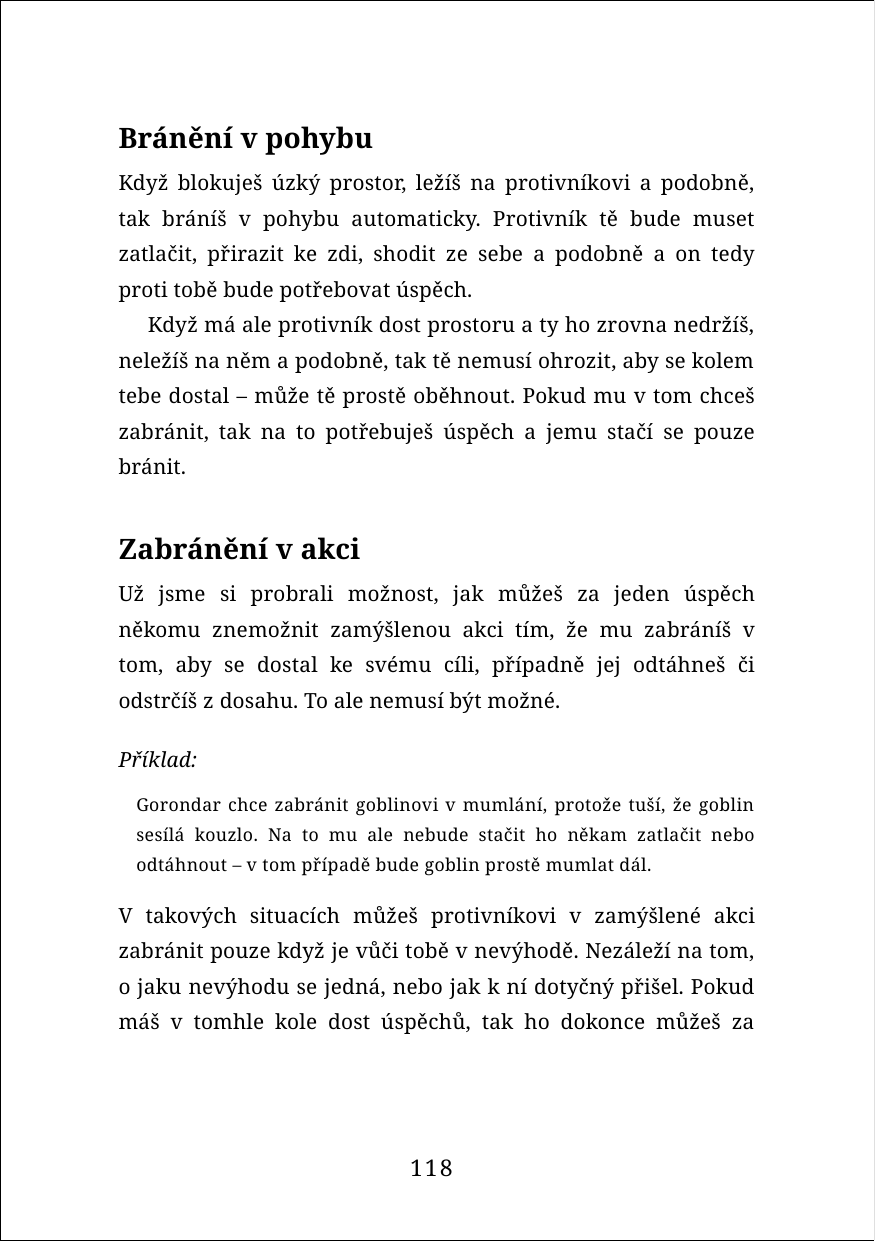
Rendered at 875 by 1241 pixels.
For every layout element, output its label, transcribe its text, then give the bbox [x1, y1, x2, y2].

subtitle Zabránění v akci [118, 529, 756, 568]
text Když blokuješ úzký prostor, ležíš na protivníkovi a podobně, tak bráníš v pohybu automaticky. Protivník tě bude muset zatlačit, přirazit ke zdi, shodit ze sebe a podobně a on tedy proti tobě bude potřebovat úspěch. Když má ale protivník dost prostoru a ty ho zrovna nedržíš, neležíš na něm a podobně, tak tě nemusí ohrozit, aby se kolem tebe dostal – může tě prostě oběhnout. Pokud mu v tom chceš zabránit, tak na to potřebuješ úspěch a jemu stačí se pouze bránit. [118, 168, 756, 481]
subtitle Bránění v pohybu [118, 118, 756, 157]
text V takových situacích můžeš protivníkovi v zamýšlené akci zabránit pouze když je vůči tobě v nevýhodě. Nezáleží na tom, o jaku nevýhodu se jedná, nebo jak k ní dotyčný přišel. Pokud máš v tomhle kole dost úspěchů, tak ho dokonce můžeš za [118, 901, 756, 1036]
text Příklad: [118, 745, 756, 774]
text Gorondar chce zabránit goblinovi v mumlání, protože tuší, že goblin sesílá kouzlo. Na to mu ale nebude stačit ho někam zatlačit nebo odtáhnout – v tom případě bude goblin prostě mumlat dál. [136, 792, 756, 877]
text Už jsme si probrali možnost, jak můžeš za jeden úspěch někomu znemožnit zamýšlenou akci tím, že mu zabráníš v tom, aby se dostal ke svému cíli, případně jej odtáhneš či odstrčíš z dosahu. To ale nemusí být možné. [118, 579, 756, 714]
